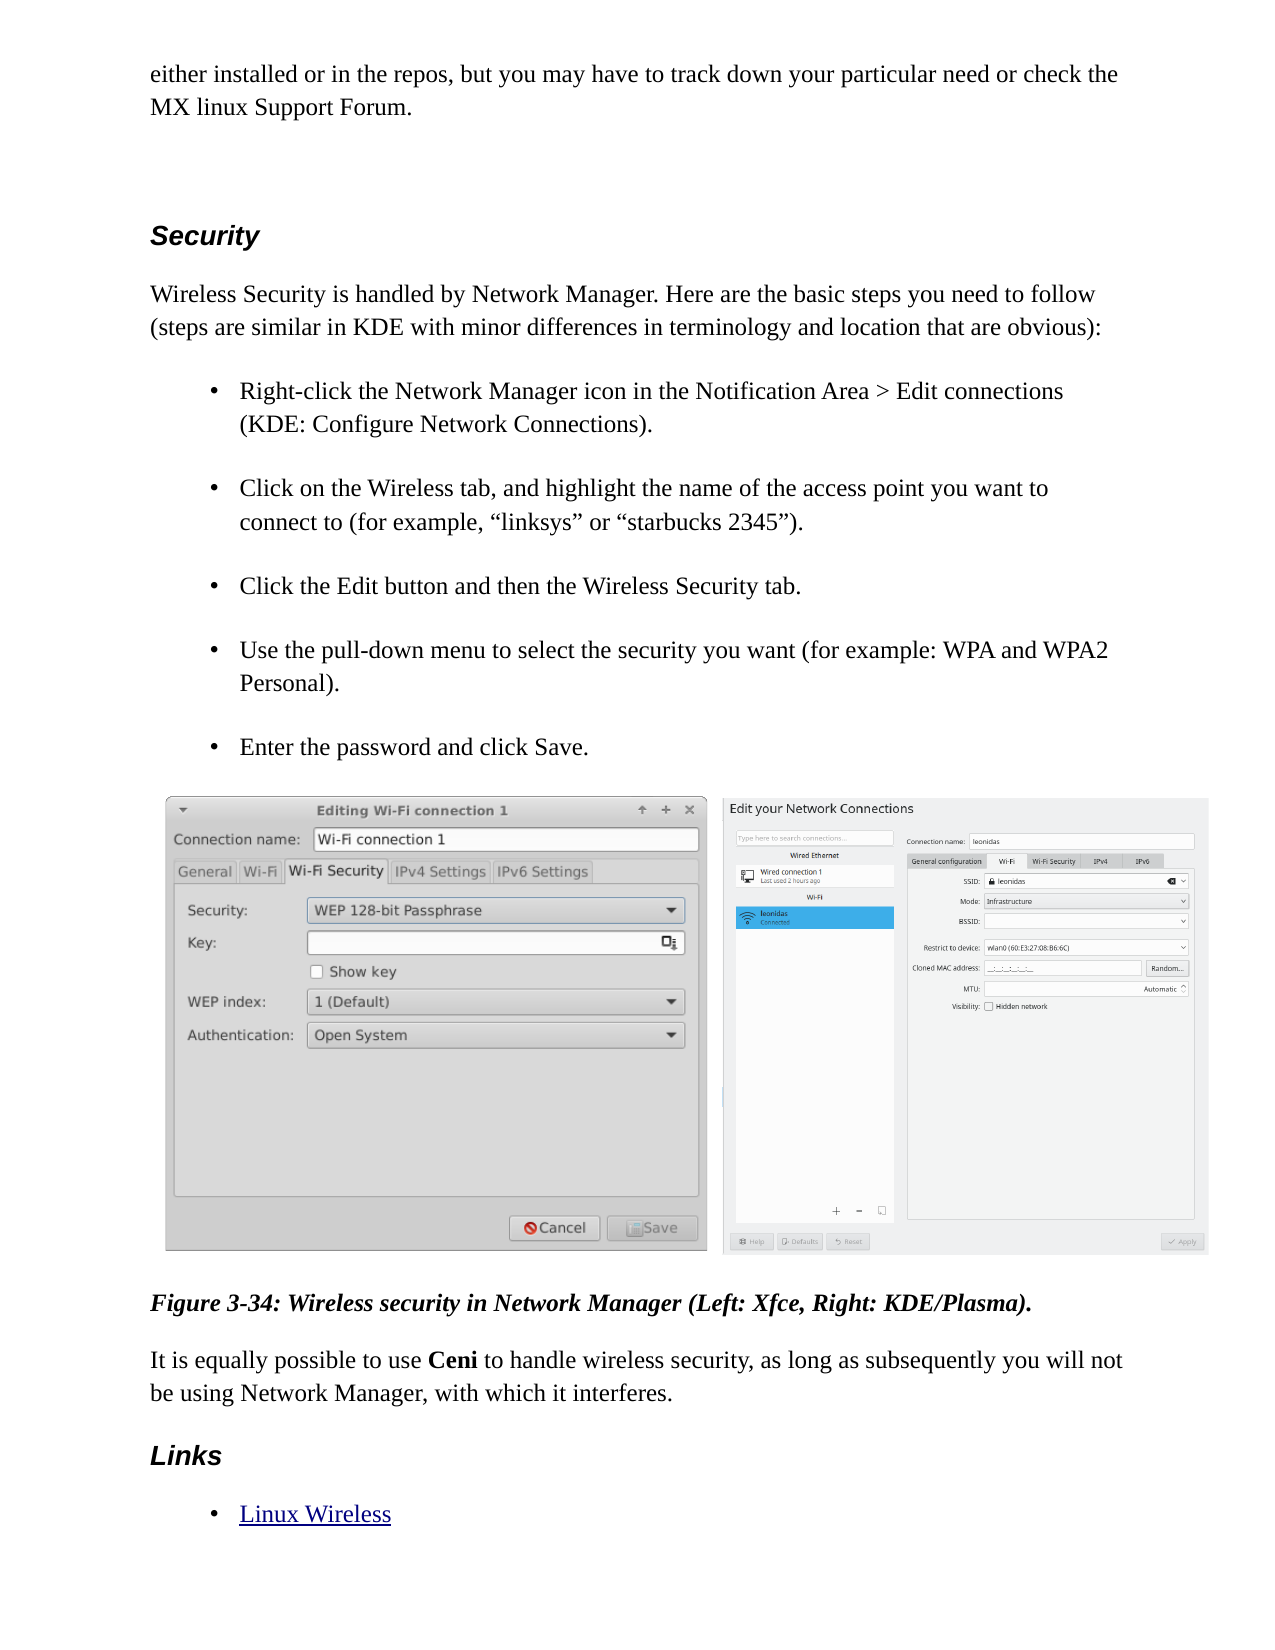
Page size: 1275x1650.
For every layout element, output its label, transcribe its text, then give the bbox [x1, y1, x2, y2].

picture [165, 796, 708, 1251]
list Click the Edit button and then the Wireless Security tab. [210, 571, 1109, 599]
list Right-click the Network Manager icon in the Notification Area > Edit connections (KDE: Configure Network Connections). [210, 376, 1109, 438]
text It is equally possible to use Ceni to handle wireless security, as long as subsequently you will not be using Network Manager, with which it interferes. [150, 1345, 1125, 1407]
list Linux Wireless [210, 1499, 1109, 1528]
picture [722, 798, 1209, 1255]
text either installed or in the repos, but you may have to track down your particular need or check the MX linux Support Forum. [150, 59, 1125, 121]
subtitle Links [150, 1439, 1125, 1471]
list Click on the Wireless tab, and highlight the name of the access point you want to connect to (for example, “linksys” or “starbucks 2345”). [210, 473, 1109, 535]
text Figure 3-34: Wireless security in Network Manager (Left: Xfce, Right: KDE/Plasma). [150, 1288, 1125, 1317]
list Enter the password and click Save. [210, 732, 1109, 761]
subtitle Security [150, 219, 1125, 251]
text Wireless Security is handled by Network Manager. Here are the basic steps you need to follow (steps are similar in KDE with minor differences in terminology and location that are obvious): [150, 279, 1125, 341]
list Use the pull-down menu to select the security you want (for example: WPA and WPA2 Personal). [210, 635, 1109, 697]
